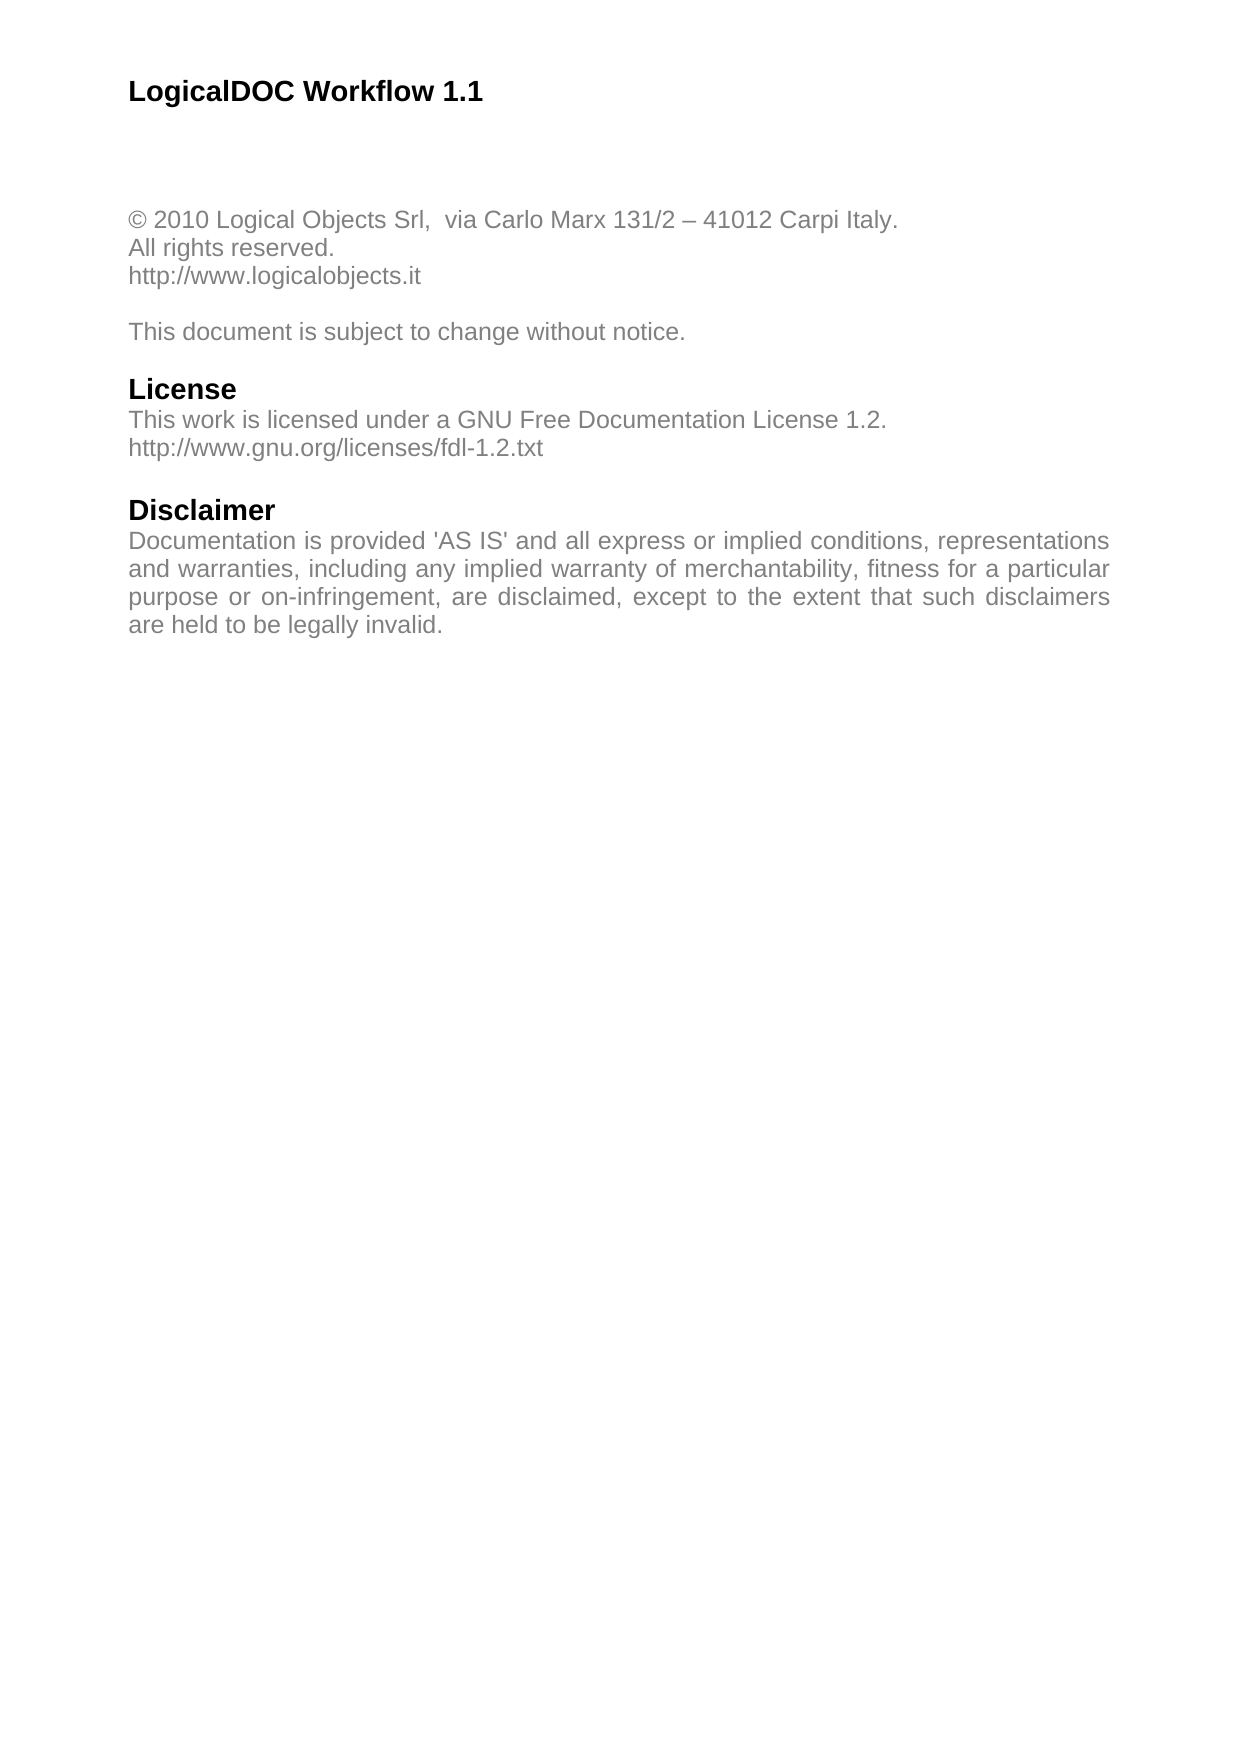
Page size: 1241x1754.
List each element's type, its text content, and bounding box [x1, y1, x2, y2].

text Disclaimer [128, 494, 1112, 527]
text http://www.logicalobjects.it [128, 262, 1112, 289]
text This document is subject to change without notice. [128, 317, 1112, 345]
text This work is licensed under a GNU Free Documentation License 1.2. [128, 406, 1112, 434]
text http://www.gnu.org/licenses/fdl-1.2.txt [128, 434, 1112, 462]
text License [128, 373, 1112, 406]
text © 2010 Logical Objects Srl, via Carlo Marx 131/2 – 41012 Carpi Italy. [128, 206, 1112, 234]
text All rights reserved. [128, 234, 1112, 262]
text Documentation is provided 'AS IS' and all express or implied conditions, representations and warranties, including any implied warranty of merchantability, fitness for a particular purpose or on-infringement, are disclaimed, except to the extent that such disclaimers are held to be legally invalid. [128, 527, 1112, 639]
